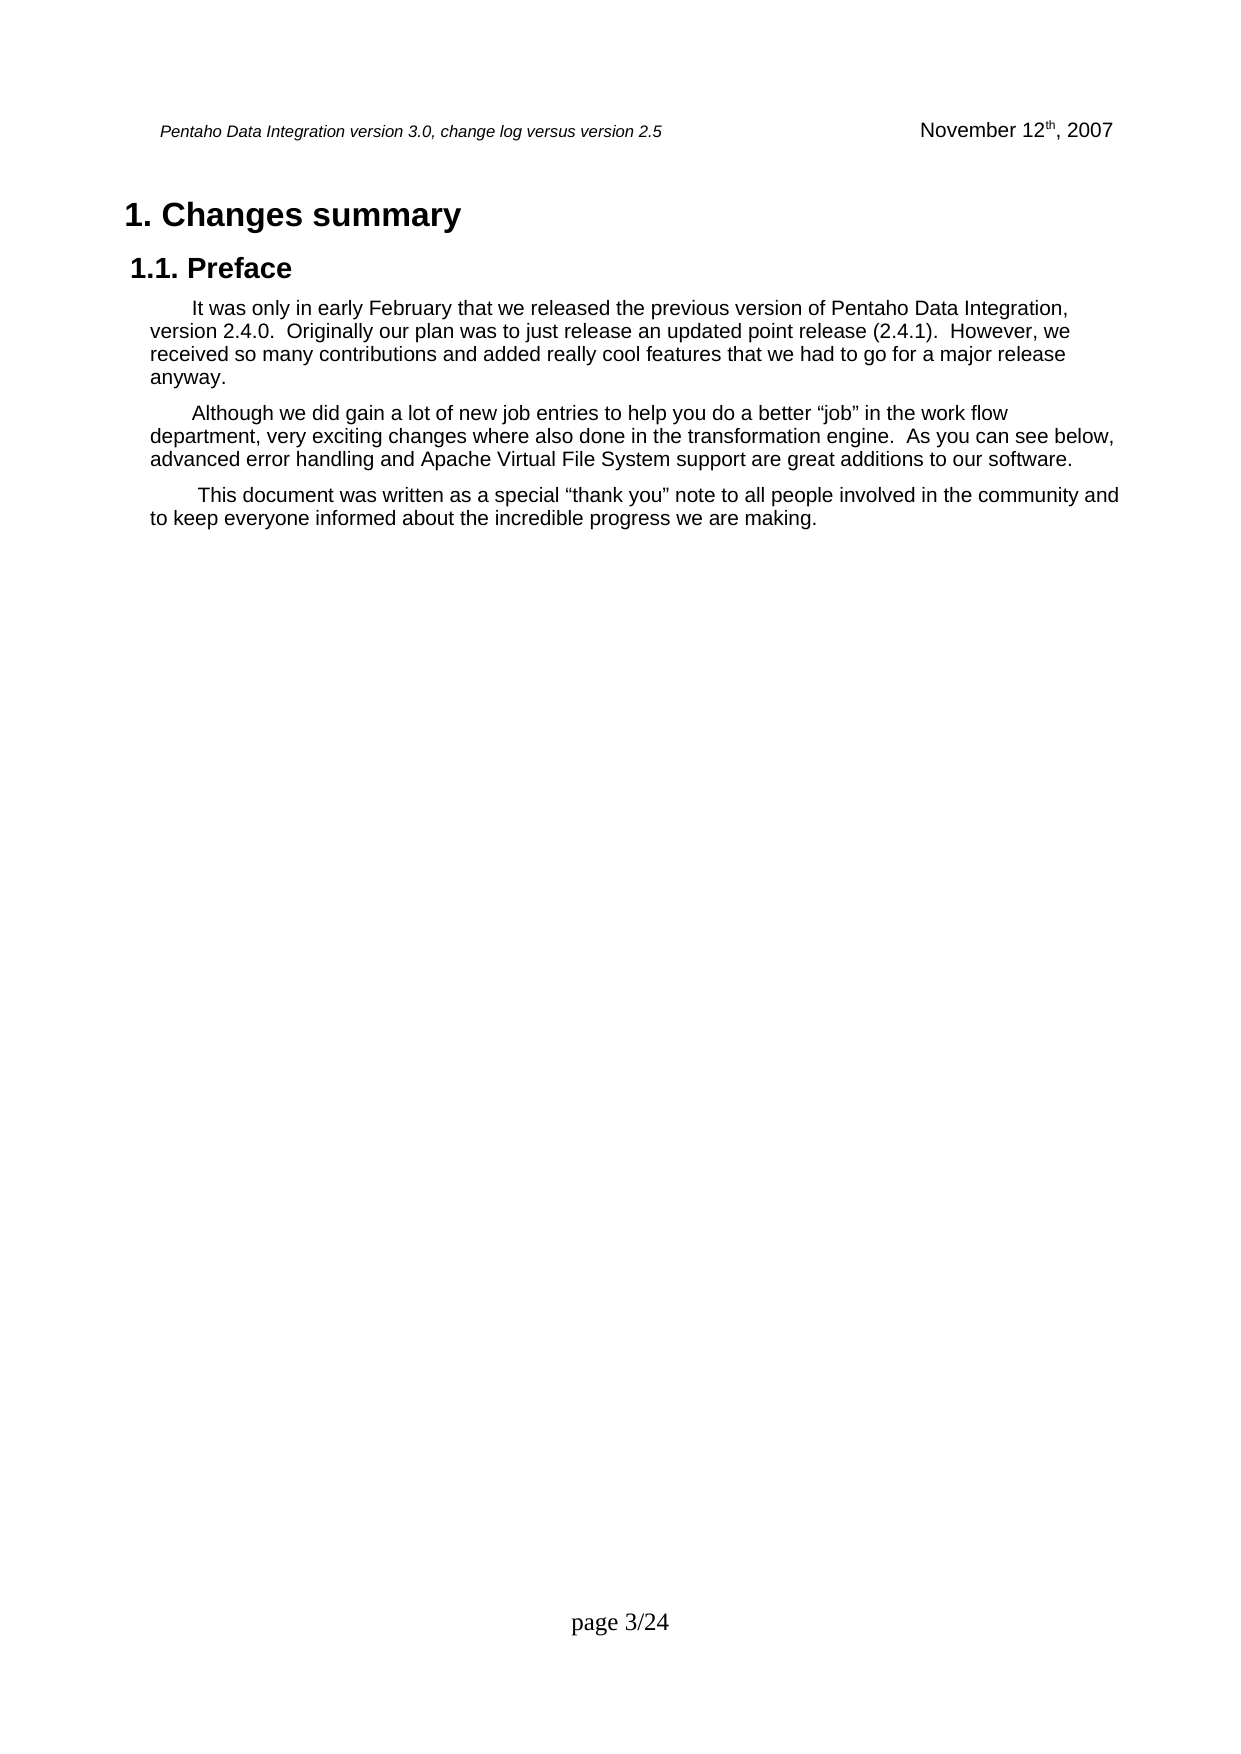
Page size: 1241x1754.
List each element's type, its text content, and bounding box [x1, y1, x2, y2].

text It was only in early February that we released the previous version of Pentaho Data Integration, version 2.4.0. Originally our plan was to just release an updated point release (2.4.1). However, we received so many contributions and added really cool features that we had to go for a major release anyway. [150, 296, 1122, 389]
text Although we did gain a lot of new job entries to help you do a better “job” in the work flow department, very exciting changes where also done in the transformation engine. As you can see below, advanced error handling and Apache Virtual File System support are great additions to our software. [150, 402, 1122, 471]
subtitle Changes summary [124, 196, 1122, 233]
text This document was written as a special “thank you” note to all people involved in the community and to keep everyone informed about the incredible progress we are making. [150, 484, 1122, 530]
subtitle Preface [130, 252, 1122, 284]
